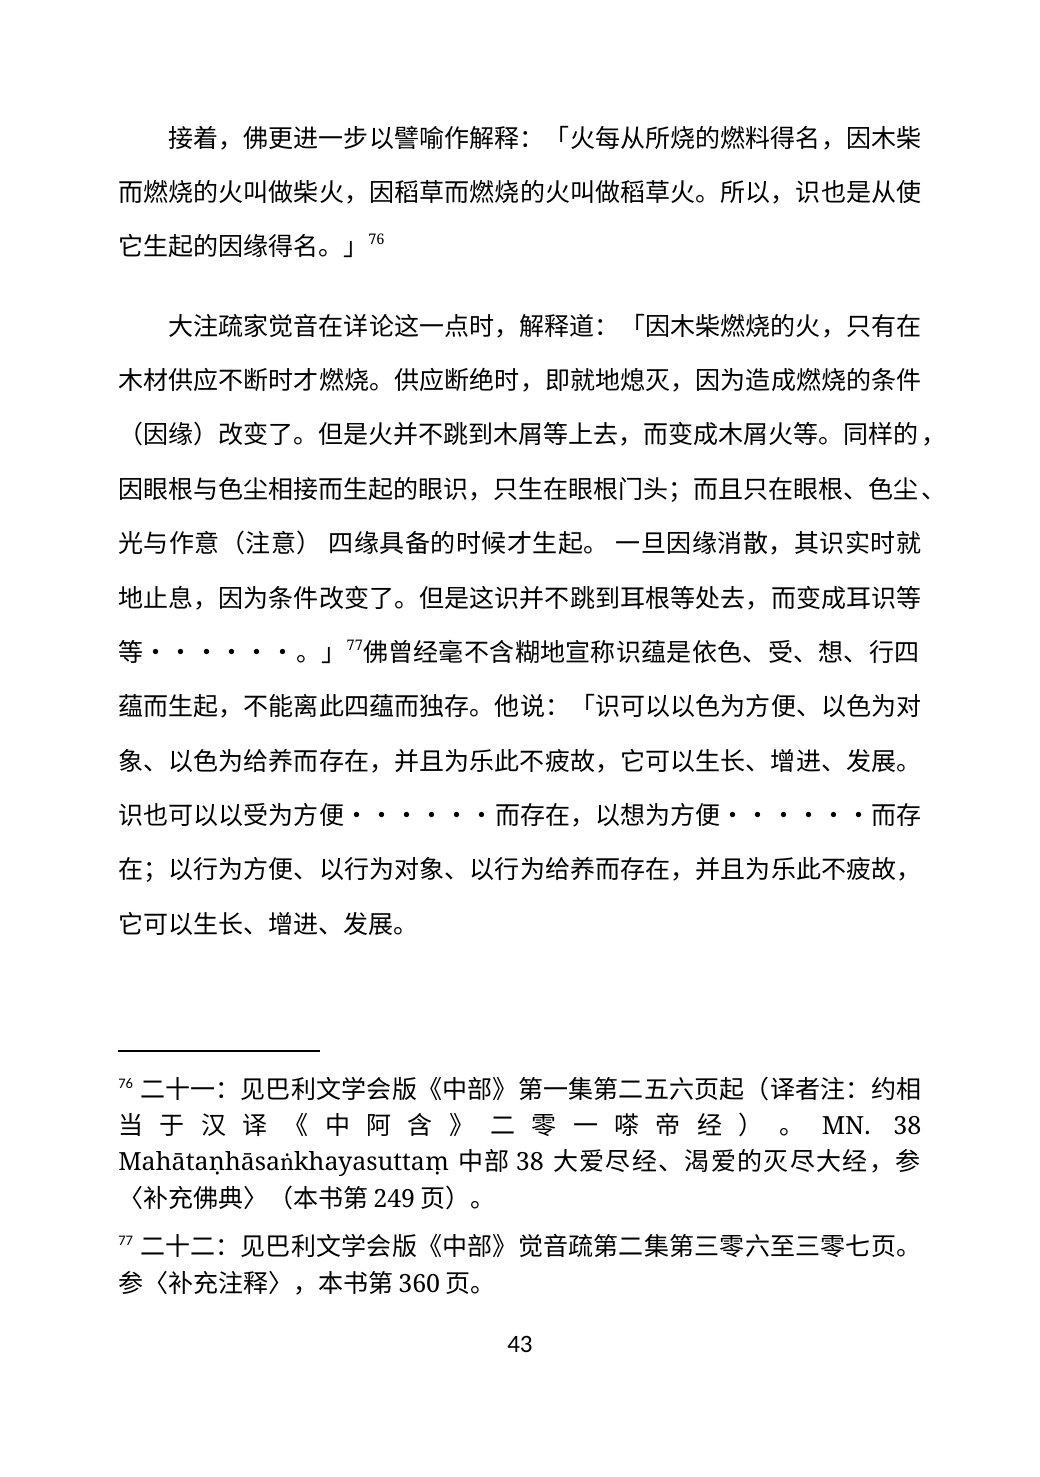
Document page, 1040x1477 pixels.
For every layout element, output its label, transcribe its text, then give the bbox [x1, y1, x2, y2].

text 大注疏家觉音在详论这一点时，解释道：「因木柴燃烧的火，只有在木材供应不断时才燃烧。供应断绝时，即就地熄灭，因为造成燃烧的条件（因缘）改变了。但是火并不跳到木屑等上去，而变成木屑火等。同样的，因眼根与色尘相接而生起的眼识，只生在眼根门头；而且只在眼根、色尘、光与作意（注意） 四缘具备的时候才生起。 一旦因缘消散，其识实时就地止息，因为条件改变了。但是这识并不跳到耳根等处去，而变成耳识等等‧‧‧‧‧‧。」佛曾经毫不含糊地宣称识蕴是依色、受、想、行四蕴而生起，不能离此四蕴而独存。他说：「识可以以色为方便、以色为对象、以色为给养而存在，并且为乐此不疲故，它可以生长、增进、发展。识也可以以受为方便‧‧‧‧‧‧而存在，以想为方便‧‧‧‧‧‧而存在；以行为方便、以行为对象、以行为给养而存在，并且为乐此不疲故，它可以生长、增进、发展。 [118, 306, 921, 941]
text 接着，佛更进一步以譬喻作解释：「火每从所烧的燃料得名，因木柴而燃烧的火叫做柴火，因稻草而燃烧的火叫做稻草火。所以，识也是从使它生起的因缘得名。」 [118, 118, 921, 263]
text 二十一：见巴利文学会版《中部》第一集第二五六页起（译者注：约相当于汉译《中阿含》二零一嗏帝经）。MN. 38 Mahātaṇhāsaṅkhayasuttaṃ 中部38 大爱尽经、渴爱的灭尽大经，参〈补充佛典〉（本书第249页）。 [118, 1069, 921, 1214]
text 二十二：见巴利文学会版《中部》觉音疏第二集第三零六至三零七页。参〈补充注释〉，本书第360页。 [118, 1227, 921, 1299]
